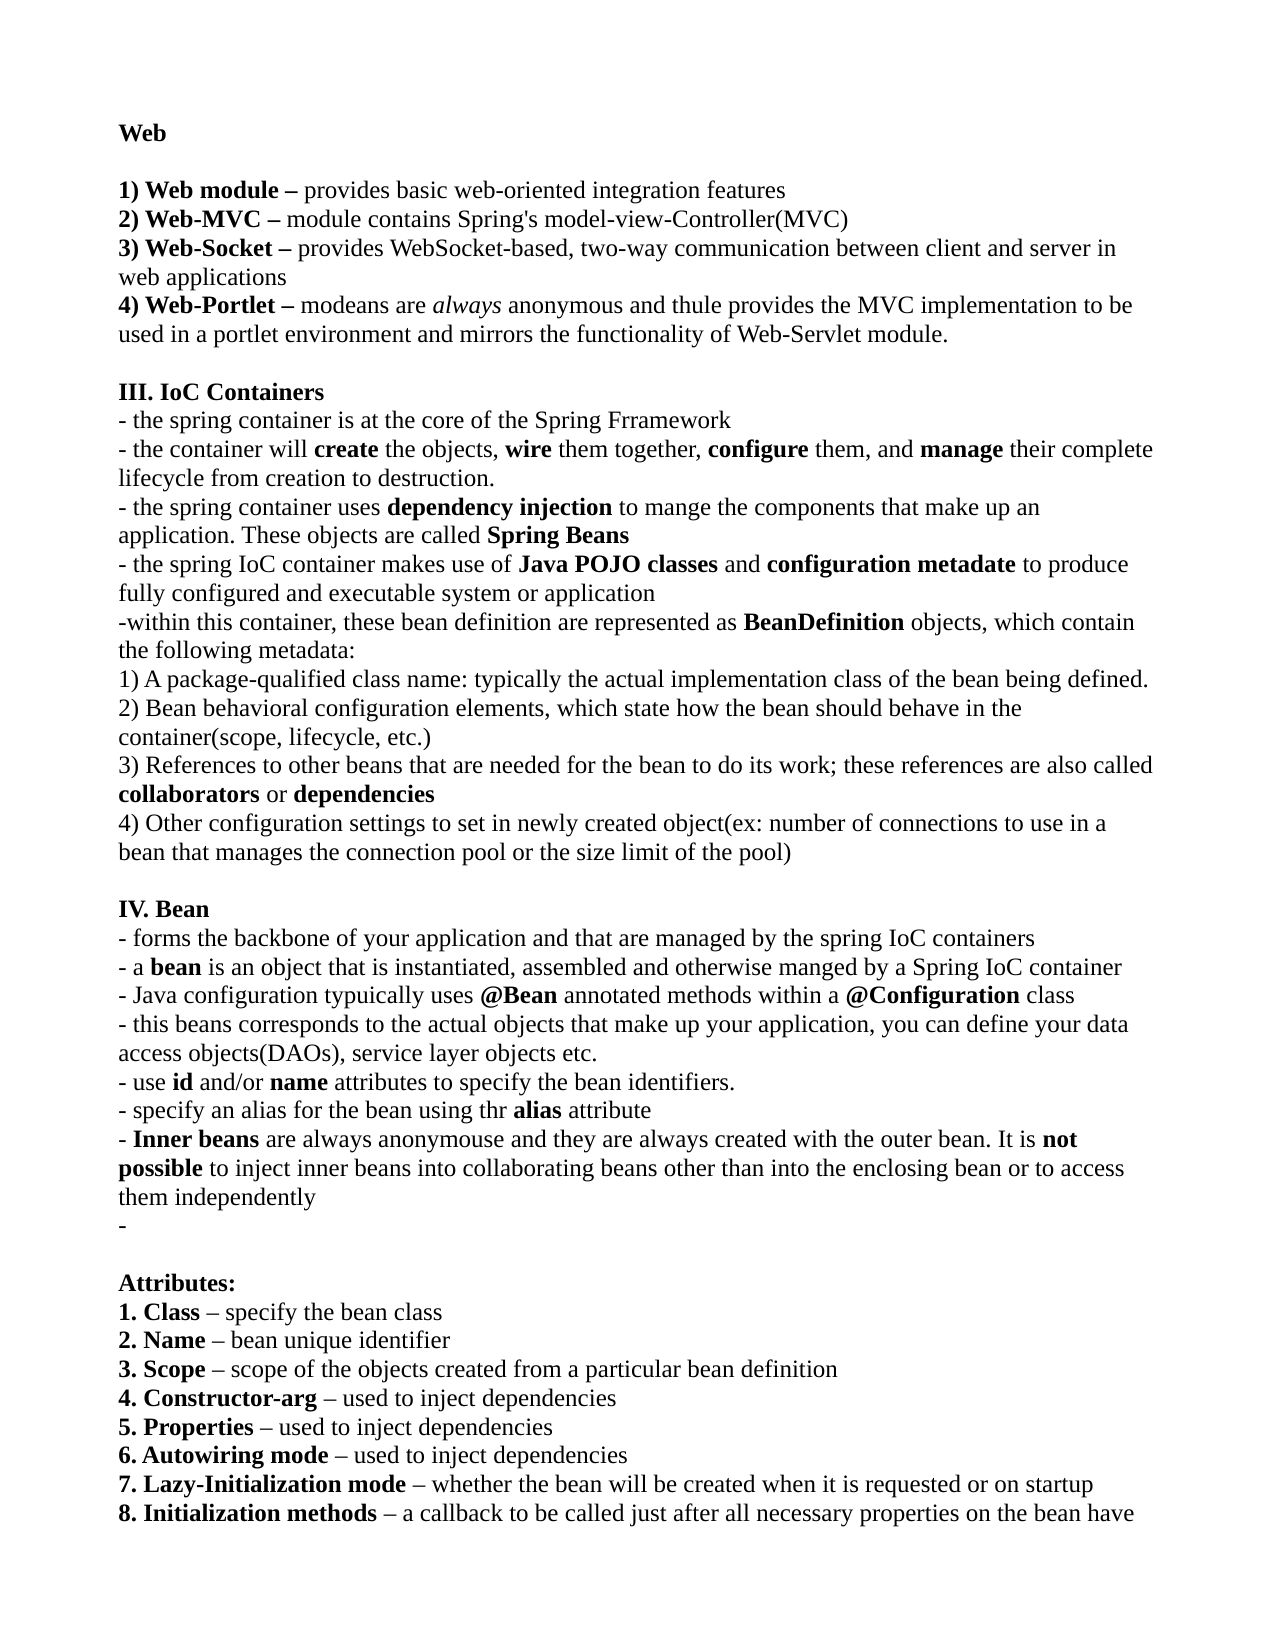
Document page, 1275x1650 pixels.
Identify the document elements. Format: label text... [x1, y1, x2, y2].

text 3) References to other beans that are needed for the bean to do its work; these references are also called collaborators or dependencies [118, 751, 1157, 808]
text - the container will create the objects, wire them together, configure them, and manage their complete lifecycle from creation to destruction. [118, 434, 1157, 492]
text - a bean is an object that is instantiated, assembled and otherwise manged by a Spring IoC container [118, 952, 1157, 981]
text Web [118, 118, 1157, 147]
text 1. Class – specify the bean class [118, 1297, 1157, 1326]
text 3. Scope – scope of the objects created from a particular bean definition [118, 1354, 1157, 1383]
text 4) Web-Portlet – modeans are always anonymous and thule provides the MVC implementation to be used in a portlet environment and mirrors the functionality of Web-Servlet module. [118, 291, 1157, 348]
text 4) Other configuration settings to set in newly created object(ex: number of connections to use in a bean that manages the connection pool or the size limit of the pool) [118, 808, 1157, 866]
text 3) Web-Socket – provides WebSocket-based, two-way communication between client and server in web applications [118, 233, 1157, 291]
text - the spring container uses dependency injection to mange the components that make up an application. These objects are called Spring Beans [118, 492, 1157, 549]
text 2) Web-MVC – module contains Spring's model-view-Controller(MVC) [118, 204, 1157, 233]
text 1) A package-qualified class name: typically the actual implementation class of the bean being defined. [118, 664, 1157, 693]
text - Java configuration typuically uses @Bean annotated methods within a @Configuration class [118, 981, 1157, 1009]
text 2) Bean behavioral configuration elements, which state how the bean should behave in the container(scope, lifecycle, etc.) [118, 693, 1157, 751]
text 5. Properties – used to inject dependencies [118, 1412, 1157, 1441]
text Attributes: [118, 1268, 1157, 1297]
text - [118, 1211, 1157, 1239]
text - the spring container is at the core of the Spring Frramework [118, 406, 1157, 434]
text 6. Autowiring mode – used to inject dependencies [118, 1441, 1157, 1469]
text - use id and/or name attributes to specify the bean identifiers. - specify an alias for the bean using thr alias attribute [118, 1067, 1157, 1124]
text III. IoC Containers [118, 377, 1157, 406]
text 2. Name – bean unique identifier [118, 1326, 1157, 1354]
text - the spring IoC container makes use of Java POJO classes and configuration metadate to produce fully configured and executable system or application [118, 549, 1157, 607]
text - forms the backbone of your application and that are managed by the spring IoC containers [118, 923, 1157, 952]
text 7. Lazy-Initialization mode – whether the bean will be created when it is requested or on startup [118, 1469, 1157, 1498]
text - this beans corresponds to the actual objects that make up your application, you can define your data access objects(DAOs), service layer objects etc. [118, 1009, 1157, 1067]
text - Inner beans are always anonymouse and they are always created with the outer bean. It is not possible to inject inner beans into collaborating beans other than into the enclosing bean or to access them independently [118, 1124, 1157, 1211]
text 8. Initialization methods – a callback to be called just after all necessary properties on the bean have [118, 1498, 1157, 1527]
text 4. Constructor-arg – used to inject dependencies [118, 1383, 1157, 1412]
text -within this container, these bean definition are represented as BeanDefinition objects, which contain the following metadata: [118, 607, 1157, 664]
text IV. Bean [118, 894, 1157, 923]
text 1) Web module – provides basic web-oriented integration features [118, 176, 1157, 204]
